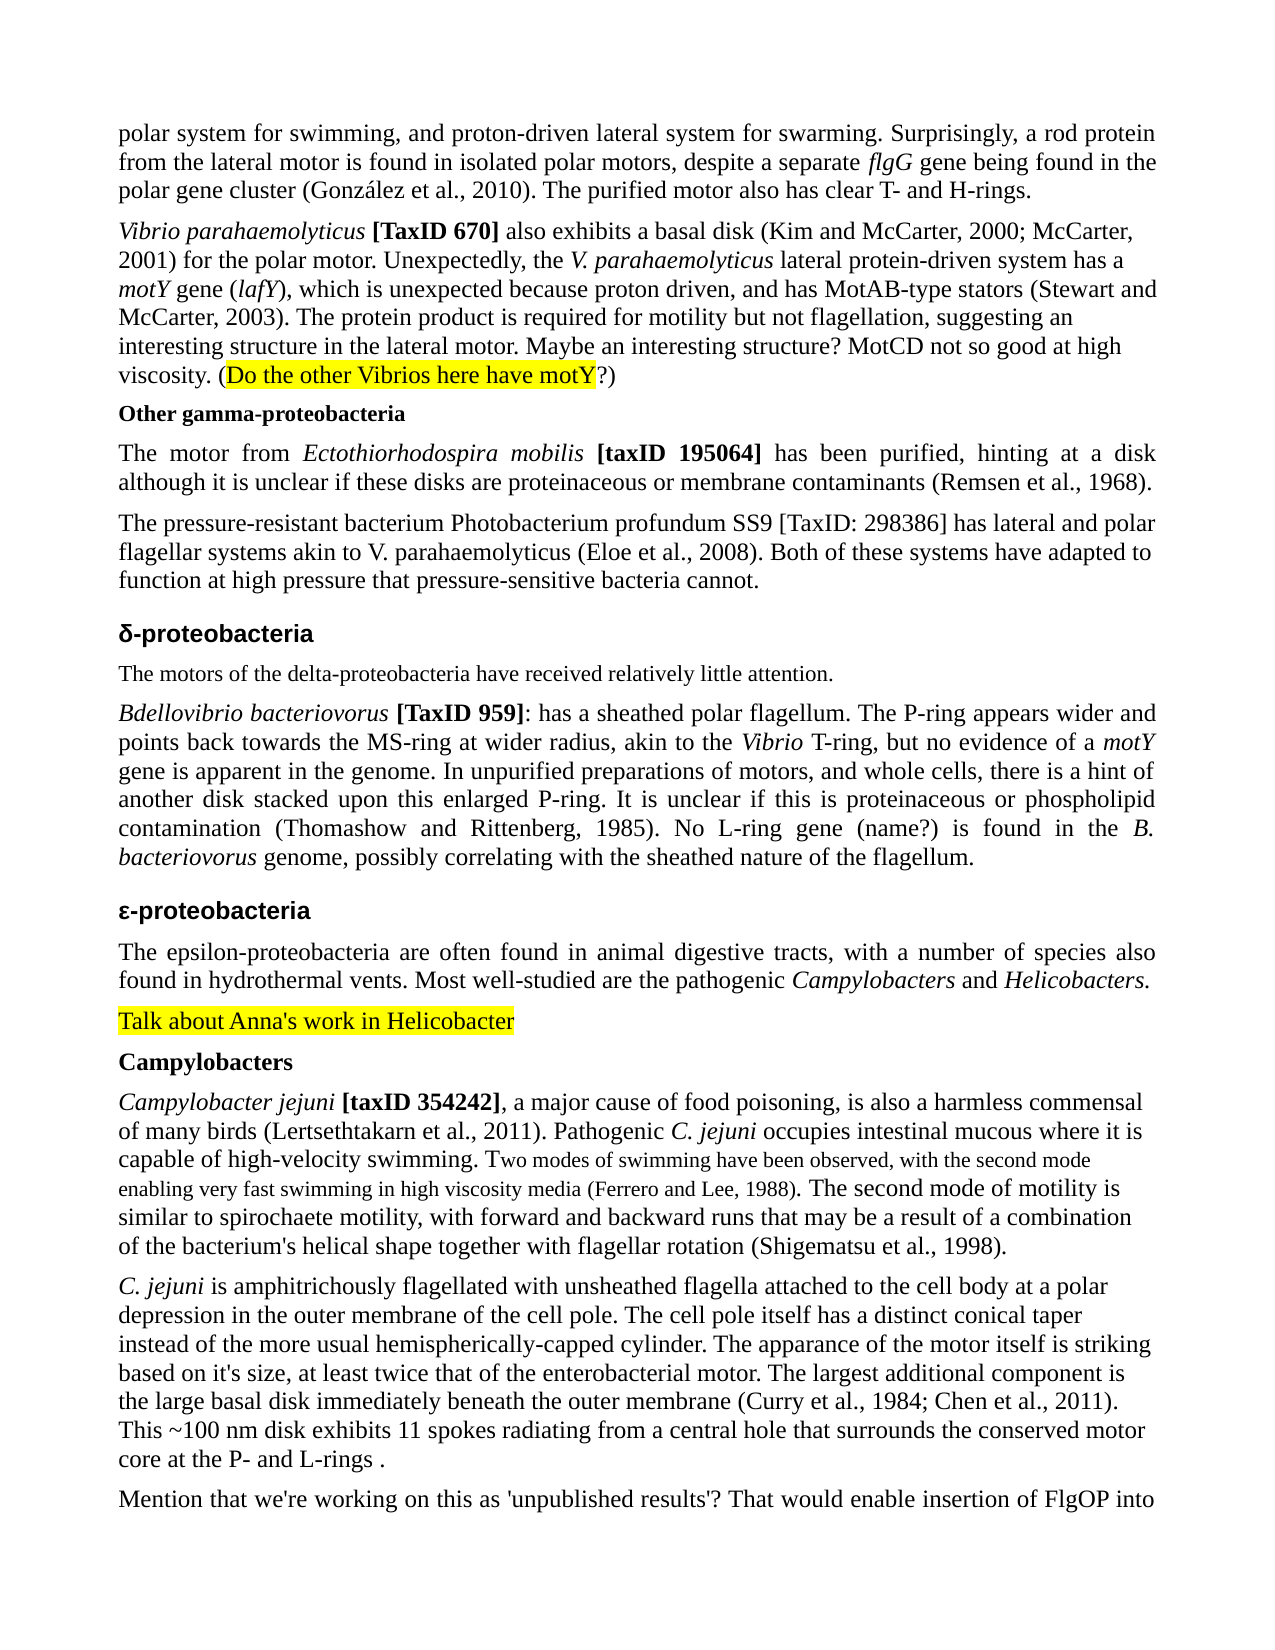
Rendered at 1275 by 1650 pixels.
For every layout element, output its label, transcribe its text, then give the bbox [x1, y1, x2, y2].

text Mention that we're working on this as 'unpublished results'? That would enable insertion of FlgOP into [118, 1484, 1157, 1513]
subtitle ε-proteobacteria [118, 896, 1157, 924]
text C. jejuni is amphitrichously flagellated with unsheathed flagella attached to the cell body at a polar depression in the outer membrane of the cell pole. The cell pole itself has a distinct conical taper instead of the more usual hemispherically-capped cylinder. The apparance of the motor itself is striking based on it's size, at least twice that of the enterobacterial motor. The largest additional component is the large basal disk immediately beneath the outer membrane (Curry et al., 1984; Chen et al., 2011). This ~100 nm disk exhibits 11 spokes radiating from a central hole that surrounds the conserved motor core at the P- and L-rings . [118, 1271, 1157, 1473]
text The pressure-resistant bacterium Photobacterium profundum SS9 [TaxID: 298386] has lateral and polar flagellar systems akin to V. parahaemolyticus (Eloe et al., 2008). Both of these systems have adapted to function at high pressure that pressure-sensitive bacteria cannot. [118, 508, 1157, 594]
text Other gamma-proteobacteria [118, 400, 1157, 427]
text polar system for swimming, and proton-driven lateral system for swarming. Surprisingly, a rod protein from the lateral motor is found in isolated polar motors, despite a separate flgG gene being found in the polar gene cluster (González et al., 2010). The purified motor also has clear T- and H-rings. [118, 118, 1157, 204]
text The motor from Ectothiorhodospira mobilis [taxID 195064] has been purified, hinting at a disk although it is unclear if these disks are proteinaceous or membrane contaminants (Remsen et al., 1968). [118, 438, 1157, 496]
text The epsilon-proteobacteria are often found in animal digestive tracts, with a number of species also found in hydrothermal vents. Most well-studied are the pathogenic Campylobacters and Helicobacters. [118, 937, 1157, 994]
subtitle δ-proteobacteria [118, 619, 1157, 648]
text Campylobacter jejuni [taxID 354242], a major cause of food poisoning, is also a harmless commensal of many birds (Lertsethtakarn et al., 2011). Pathogenic C. jejuni occupies intestinal mucous where it is capable of high-velocity swimming. Two modes of swimming have been observed, with the second mode enabling very fast swimming in high viscosity media (Ferrero and Lee, 1988). The second mode of motility is similar to spirochaete motility, with forward and backward runs that may be a result of a combination of the bacterium's helical shape together with flagellar rotation (Shigematsu et al., 1998). [118, 1087, 1157, 1259]
text Vibrio parahaemolyticus [TaxID 670] also exhibits a basal disk (Kim and McCarter, 2000; McCarter, 2001) for the polar motor. Unexpectedly, the V. parahaemolyticus lateral protein-driven system has a motY gene (lafY), which is unexpected because proton driven, and has MotAB-type stators (Stewart and McCarter, 2003). The protein product is required for motility but not flagellation, suggesting an interesting structure in the lateral motor. Maybe an interesting structure? MotCD not so good at high viscosity. (Do the other Vibrios here have motY?) [118, 216, 1157, 389]
text Bdellovibrio bacteriovorus [TaxID 959]: has a sheathed polar flagellum. The P-ring appears wider and points back towards the MS-ring at wider radius, akin to the Vibrio T-ring, but no evidence of a motY gene is apparent in the genome. In unpurified preparations of motors, and whole cells, there is a hint of another disk stacked upon this enlarged P-ring. It is unclear if this is proteinaceous or phospholipid contamination (Thomashow and Rittenberg, 1985). No L-ring gene (name?) is found in the B. bacteriovorus genome, possibly correlating with the sheathed nature of the flagellum. [118, 698, 1157, 871]
text Campylobacters [118, 1047, 1157, 1075]
text Talk about Anna's work in Helicobacter [118, 1006, 1157, 1035]
text The motors of the delta-proteobacteria have received relatively little attention. [118, 660, 1157, 686]
